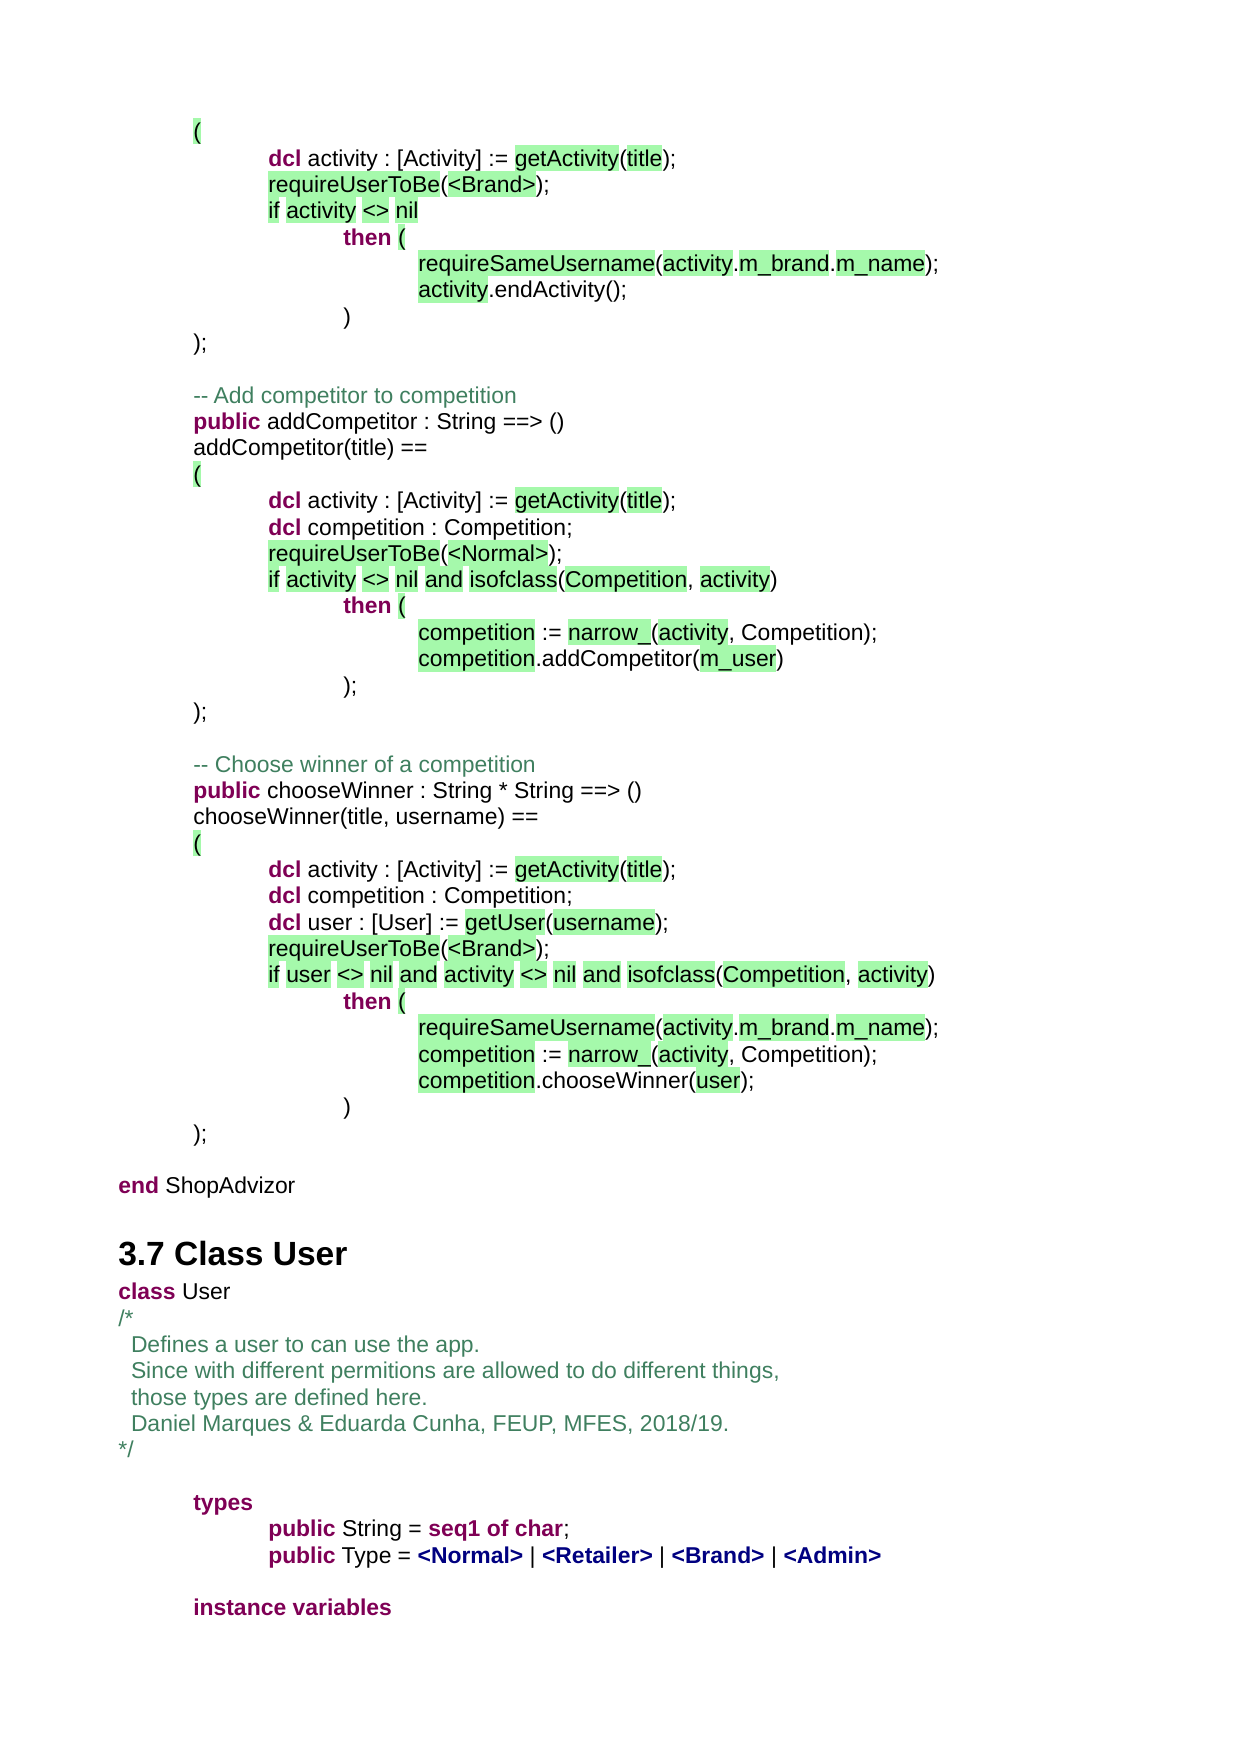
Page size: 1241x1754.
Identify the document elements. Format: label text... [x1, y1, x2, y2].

text dcl competition : Competition; [118, 882, 1122, 909]
subtitle 3.7 Class User [118, 1233, 1122, 1272]
text then ( [118, 988, 1122, 1014]
text requireSameUsername(activity.m_brand.m_name); [118, 1014, 1122, 1041]
text requireUserToBe(<Brand>); [118, 935, 1122, 961]
text -- Add competitor to competition [118, 382, 1122, 408]
text then ( [118, 592, 1122, 619]
text instance variables [118, 1594, 1122, 1621]
text Daniel Marques & Eduarda Cunha, FEUP, MFES, 2018/19. [118, 1410, 1122, 1436]
text -- Choose winner of a competition [118, 751, 1122, 777]
text Defines a user to can use the app. [118, 1331, 1122, 1357]
text class User [118, 1278, 1122, 1304]
text public chooseWinner : String * String ==> () [118, 777, 1122, 803]
text end ShopAdvizor [118, 1172, 1122, 1199]
text dcl activity : [Activity] := getActivity(title); [118, 856, 1122, 882]
text /* [118, 1304, 1122, 1331]
text requireUserToBe(<Normal>); [118, 540, 1122, 566]
text ( [118, 118, 1122, 144]
text ); [118, 698, 1122, 724]
text those types are defined here. [118, 1383, 1122, 1410]
text ); [118, 329, 1122, 355]
text dcl activity : [Activity] := getActivity(title); [118, 487, 1122, 513]
text ( [118, 461, 1122, 487]
text ); [118, 1119, 1122, 1146]
text dcl activity : [Activity] := getActivity(title); [118, 144, 1122, 171]
text competition.addCompetitor(m_user) [118, 645, 1122, 672]
text requireUserToBe(<Brand>); [118, 171, 1122, 197]
text public addCompetitor : String ==> () [118, 408, 1122, 434]
text ( [118, 830, 1122, 856]
text if activity <> nil and isofclass(Competition, activity) [118, 566, 1122, 592]
text competition := narrow_(activity, Competition); [118, 1041, 1122, 1067]
text if user <> nil and activity <> nil and isofclass(Competition, activity) [118, 961, 1122, 988]
text ) [118, 1093, 1122, 1119]
text dcl user : [User] := getUser(username); [118, 909, 1122, 935]
text chooseWinner(title, username) == [118, 803, 1122, 830]
text types [118, 1489, 1122, 1515]
text competition := narrow_(activity, Competition); [118, 619, 1122, 645]
text ) [118, 303, 1122, 329]
text dcl competition : Competition; [118, 513, 1122, 540]
text */ [118, 1436, 1122, 1463]
text public String = seq1 of char; [118, 1515, 1122, 1542]
text ); [118, 672, 1122, 698]
text public Type = <Normal> | <Retailer> | <Brand> | <Admin> [118, 1542, 1122, 1568]
text requireSameUsername(activity.m_brand.m_name); [118, 250, 1122, 276]
text then ( [118, 223, 1122, 250]
text addCompetitor(title) == [118, 434, 1122, 461]
text competition.chooseWinner(user); [118, 1067, 1122, 1093]
text if activity <> nil [118, 197, 1122, 223]
text activity.endActivity(); [118, 276, 1122, 303]
text Since with different permitions are allowed to do different things, [118, 1357, 1122, 1383]
